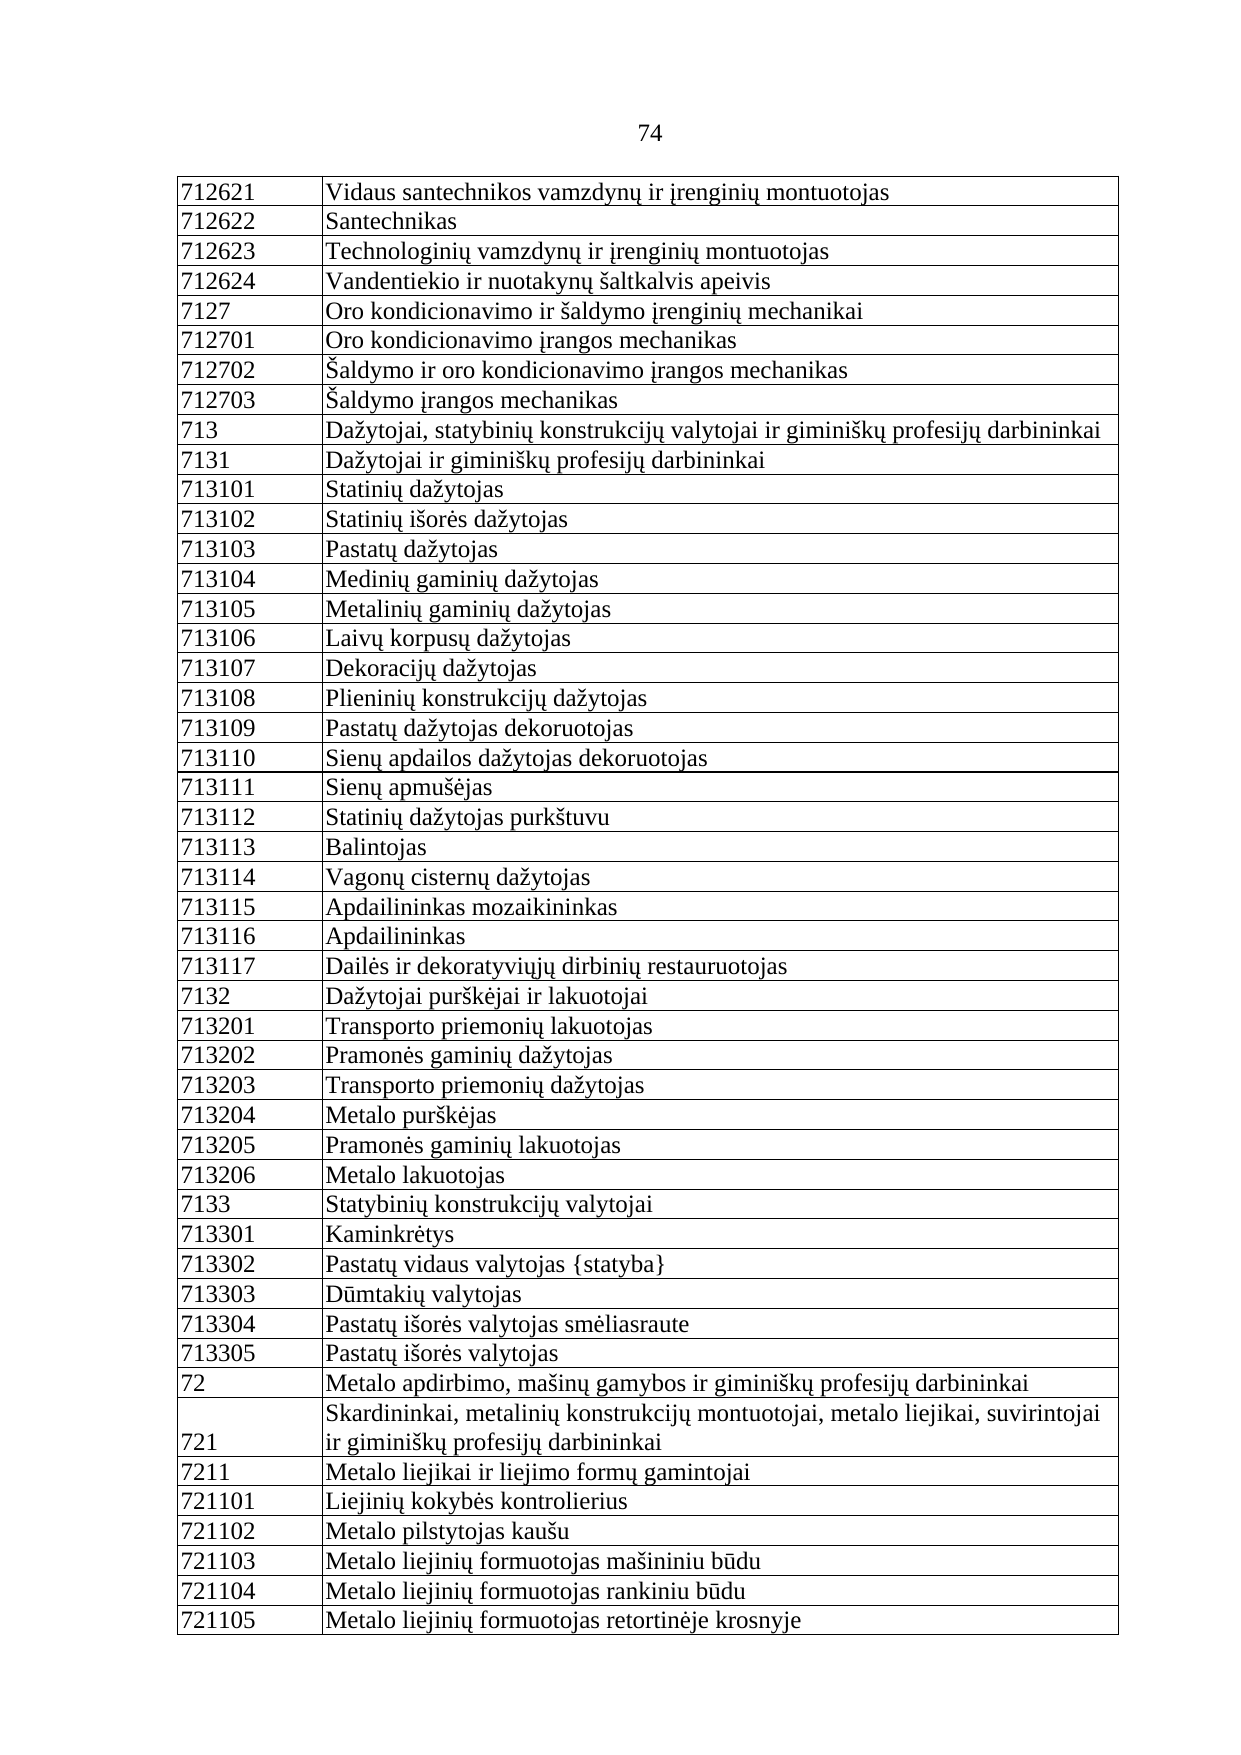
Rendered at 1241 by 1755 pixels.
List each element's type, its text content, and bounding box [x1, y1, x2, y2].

table_cell Pramonės gaminių dažytojas [323, 1041, 1118, 1069]
table_cell Dekoracijų dažytojas [323, 653, 1118, 682]
table_cell 712703 [178, 385, 322, 414]
table_cell Apdailininkas mozaikininkas [323, 892, 1118, 920]
table_cell Dūmtakių valytojas [323, 1279, 1118, 1308]
table_cell 712701 [178, 326, 322, 354]
table_cell Pramonės gaminių lakuotojas [323, 1130, 1118, 1159]
table_cell Metalo apdirbimo, mašinų gamybos ir giminiškų profesijų darbininkai [323, 1368, 1118, 1397]
table_cell Plieninių konstrukcijų dažytojas [323, 683, 1118, 712]
table_cell Sienų apmušėjas [323, 773, 1118, 801]
table_cell Dailės ir dekoratyviųjų dirbinių restauruotojas [323, 951, 1118, 980]
table_cell 713110 [178, 743, 322, 771]
table_cell Pastatų dažytojas dekoruotojas [323, 713, 1118, 742]
table_cell 713107 [178, 653, 322, 682]
table_cell Pastatų išorės valytojas smėliasraute [323, 1309, 1118, 1337]
table_cell 713304 [178, 1309, 322, 1337]
table_cell Vagonų cisternų dažytojas [323, 862, 1118, 891]
table_cell 713201 [178, 1011, 322, 1039]
table_cell 712622 [178, 206, 322, 235]
table_cell 712702 [178, 355, 322, 384]
table_cell Technologinių vamzdynų ir įrenginių montuotojas [323, 236, 1118, 265]
table_cell Transporto priemonių lakuotojas [323, 1011, 1118, 1039]
table_cell Metalo purškėjas [323, 1100, 1118, 1129]
table_cell Metalo liejinių formuotojas retortinėje krosnyje [323, 1606, 1118, 1634]
table_cell 713111 [178, 773, 322, 801]
table_cell 72 [178, 1368, 322, 1397]
table_cell Pastatų dažytojas [323, 534, 1118, 563]
table_cell 713109 [178, 713, 322, 742]
table_cell Dažytojai ir giminiškų profesijų darbininkai [323, 445, 1118, 473]
table_cell Statinių išorės dažytojas [323, 504, 1118, 533]
table_cell Pastatų vidaus valytojas {statyba} [323, 1249, 1118, 1278]
table_cell Transporto priemonių dažytojas [323, 1070, 1118, 1099]
table_cell Metalo pilstytojas kaušu [323, 1516, 1118, 1545]
table_cell Statinių dažytojas [323, 475, 1118, 503]
table_cell Statinių dažytojas purkštuvu [323, 802, 1118, 831]
table_cell Metalinių gaminių dažytojas [323, 594, 1118, 622]
table_cell Sienų apdailos dažytojas dekoruotojas [323, 743, 1118, 771]
table_cell 721104 [178, 1576, 322, 1604]
table_cell Pastatų išorės valytojas [323, 1339, 1118, 1367]
table_cell 721 [178, 1398, 322, 1456]
table_cell Metalo liejikai ir liejimo formų gamintojai [323, 1457, 1118, 1485]
table_cell 713206 [178, 1160, 322, 1188]
table_cell 713303 [178, 1279, 322, 1308]
table_cell 713117 [178, 951, 322, 980]
table_cell 713116 [178, 921, 322, 950]
table_cell 7133 [178, 1190, 322, 1218]
table_cell 713108 [178, 683, 322, 712]
table_cell 7211 [178, 1457, 322, 1485]
table_cell 721101 [178, 1486, 322, 1515]
table_cell 713302 [178, 1249, 322, 1278]
table_cell Skardininkai, metalinių konstrukcijų montuotojai, metalo liejikai, suvirintojai ir giminiškų profesijų darbininkai [323, 1398, 1118, 1456]
table_cell Laivų korpusų dažytojas [323, 624, 1118, 652]
table_cell 713101 [178, 475, 322, 503]
table_cell 7131 [178, 445, 322, 473]
table_cell 712624 [178, 266, 322, 295]
table_cell 713112 [178, 802, 322, 831]
table_cell 721103 [178, 1546, 322, 1575]
table_cell Medinių gaminių dažytojas [323, 564, 1118, 593]
table_cell Statybinių konstrukcijų valytojai [323, 1190, 1118, 1218]
table_cell 712623 [178, 236, 322, 265]
table_cell 713202 [178, 1041, 322, 1069]
table_cell Šaldymo įrangos mechanikas [323, 385, 1118, 414]
table_cell 7127 [178, 296, 322, 324]
table_cell 721105 [178, 1606, 322, 1634]
table_cell 713204 [178, 1100, 322, 1129]
table_cell 713102 [178, 504, 322, 533]
table_cell Dažytojai purškėjai ir lakuotojai [323, 981, 1118, 1010]
table_cell 713115 [178, 892, 322, 920]
table_cell Balintojas [323, 832, 1118, 861]
table_cell 721102 [178, 1516, 322, 1545]
table_cell 713106 [178, 624, 322, 652]
table_cell 713113 [178, 832, 322, 861]
table_cell 712621 [178, 177, 322, 205]
table_cell 713 [178, 415, 322, 444]
table_cell 713301 [178, 1219, 322, 1248]
table_cell Oro kondicionavimo ir šaldymo įrenginių mechanikai [323, 296, 1118, 324]
table_cell 713305 [178, 1339, 322, 1367]
table_cell Metalo liejinių formuotojas mašininiu būdu [323, 1546, 1118, 1575]
table_cell Vandentiekio ir nuotakynų šaltkalvis apeivis [323, 266, 1118, 295]
table_cell 713205 [178, 1130, 322, 1159]
table_cell 713103 [178, 534, 322, 563]
table_cell Metalo liejinių formuotojas rankiniu būdu [323, 1576, 1118, 1604]
table_cell 713203 [178, 1070, 322, 1099]
table_cell Liejinių kokybės kontrolierius [323, 1486, 1118, 1515]
table_cell 713105 [178, 594, 322, 622]
table_cell Dažytojai, statybinių konstrukcijų valytojai ir giminiškų profesijų darbininkai [323, 415, 1118, 444]
table_cell 713104 [178, 564, 322, 593]
table_cell Santechnikas [323, 206, 1118, 235]
table_cell Šaldymo ir oro kondicionavimo įrangos mechanikas [323, 355, 1118, 384]
table_cell Oro kondicionavimo įrangos mechanikas [323, 326, 1118, 354]
table_cell Apdailininkas [323, 921, 1118, 950]
table_cell 7132 [178, 981, 322, 1010]
table_cell Metalo lakuotojas [323, 1160, 1118, 1188]
table_cell 713114 [178, 862, 322, 891]
table_cell Vidaus santechnikos vamzdynų ir įrenginių montuotojas [323, 177, 1118, 205]
table_cell Kaminkrėtys [323, 1219, 1118, 1248]
